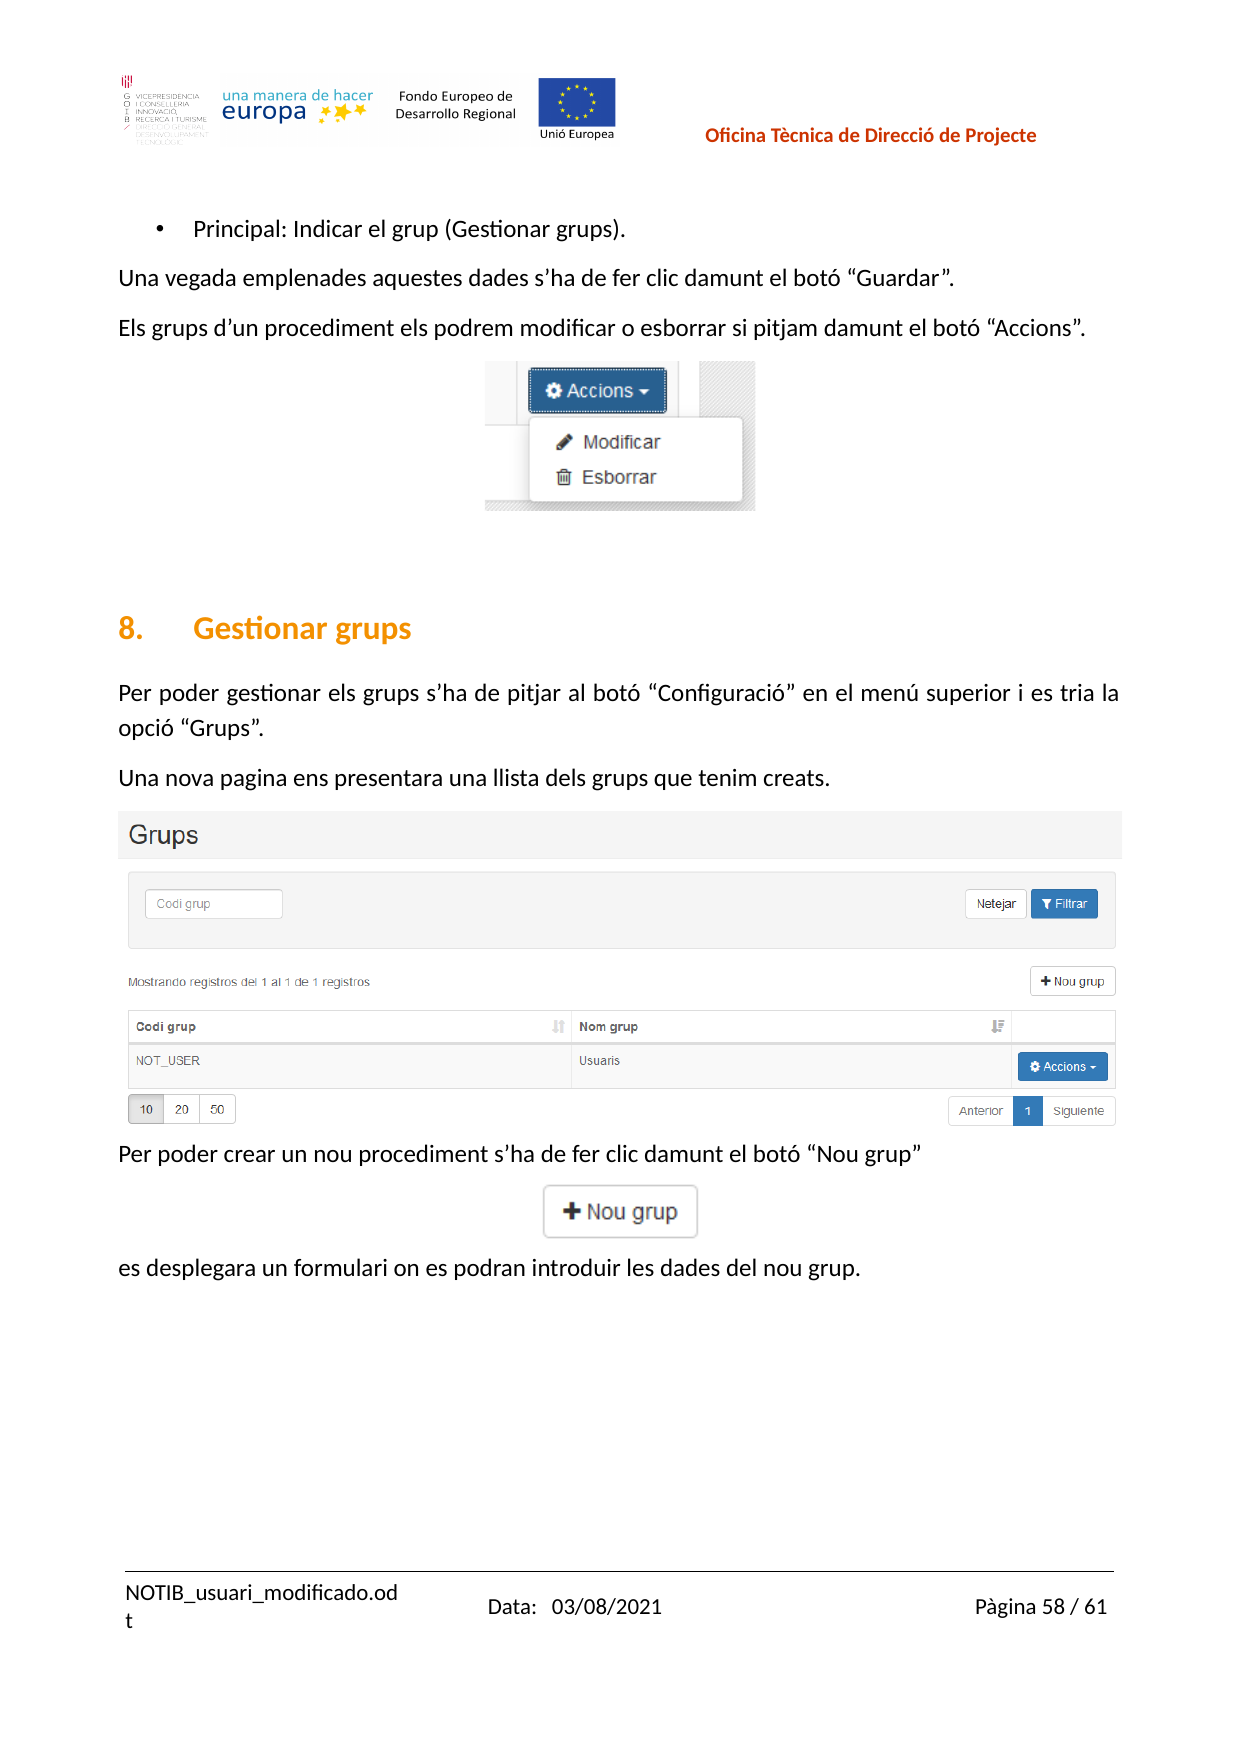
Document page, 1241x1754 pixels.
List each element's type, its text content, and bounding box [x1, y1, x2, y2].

subtitle Gestionar grups [118, 607, 1122, 648]
picture [118, 73, 213, 147]
picture [118, 811, 1123, 1134]
list Principal: Indicar el grup (Gestionar grups). [156, 213, 1122, 243]
text es desplegara un formulari on es podran introduir les dades del nou grup. [118, 1248, 1122, 1283]
picture [219, 73, 621, 147]
text Per poder crear un nou procediment s’ha de fer clic damunt el botó “Nou grup” [118, 1134, 1122, 1168]
text Una vegada emplenades aquestes dades s’ha de fer clic damunt el botó “Guardar”. [118, 263, 1122, 293]
picture [537, 1174, 703, 1248]
text Una nova pagina ens presentara una llista dels grups que tenim creats. [118, 762, 1122, 793]
picture [484, 361, 756, 511]
text Per poder gestionar els grups s’ha de pitjar al botó “Configuració” en el menú superior i es tria la opció “Grups”. [118, 678, 1122, 743]
text Els grups d’un procediment els podrem modificar o esborrar si pitjam damunt el botó “Accions”. [118, 312, 1122, 343]
